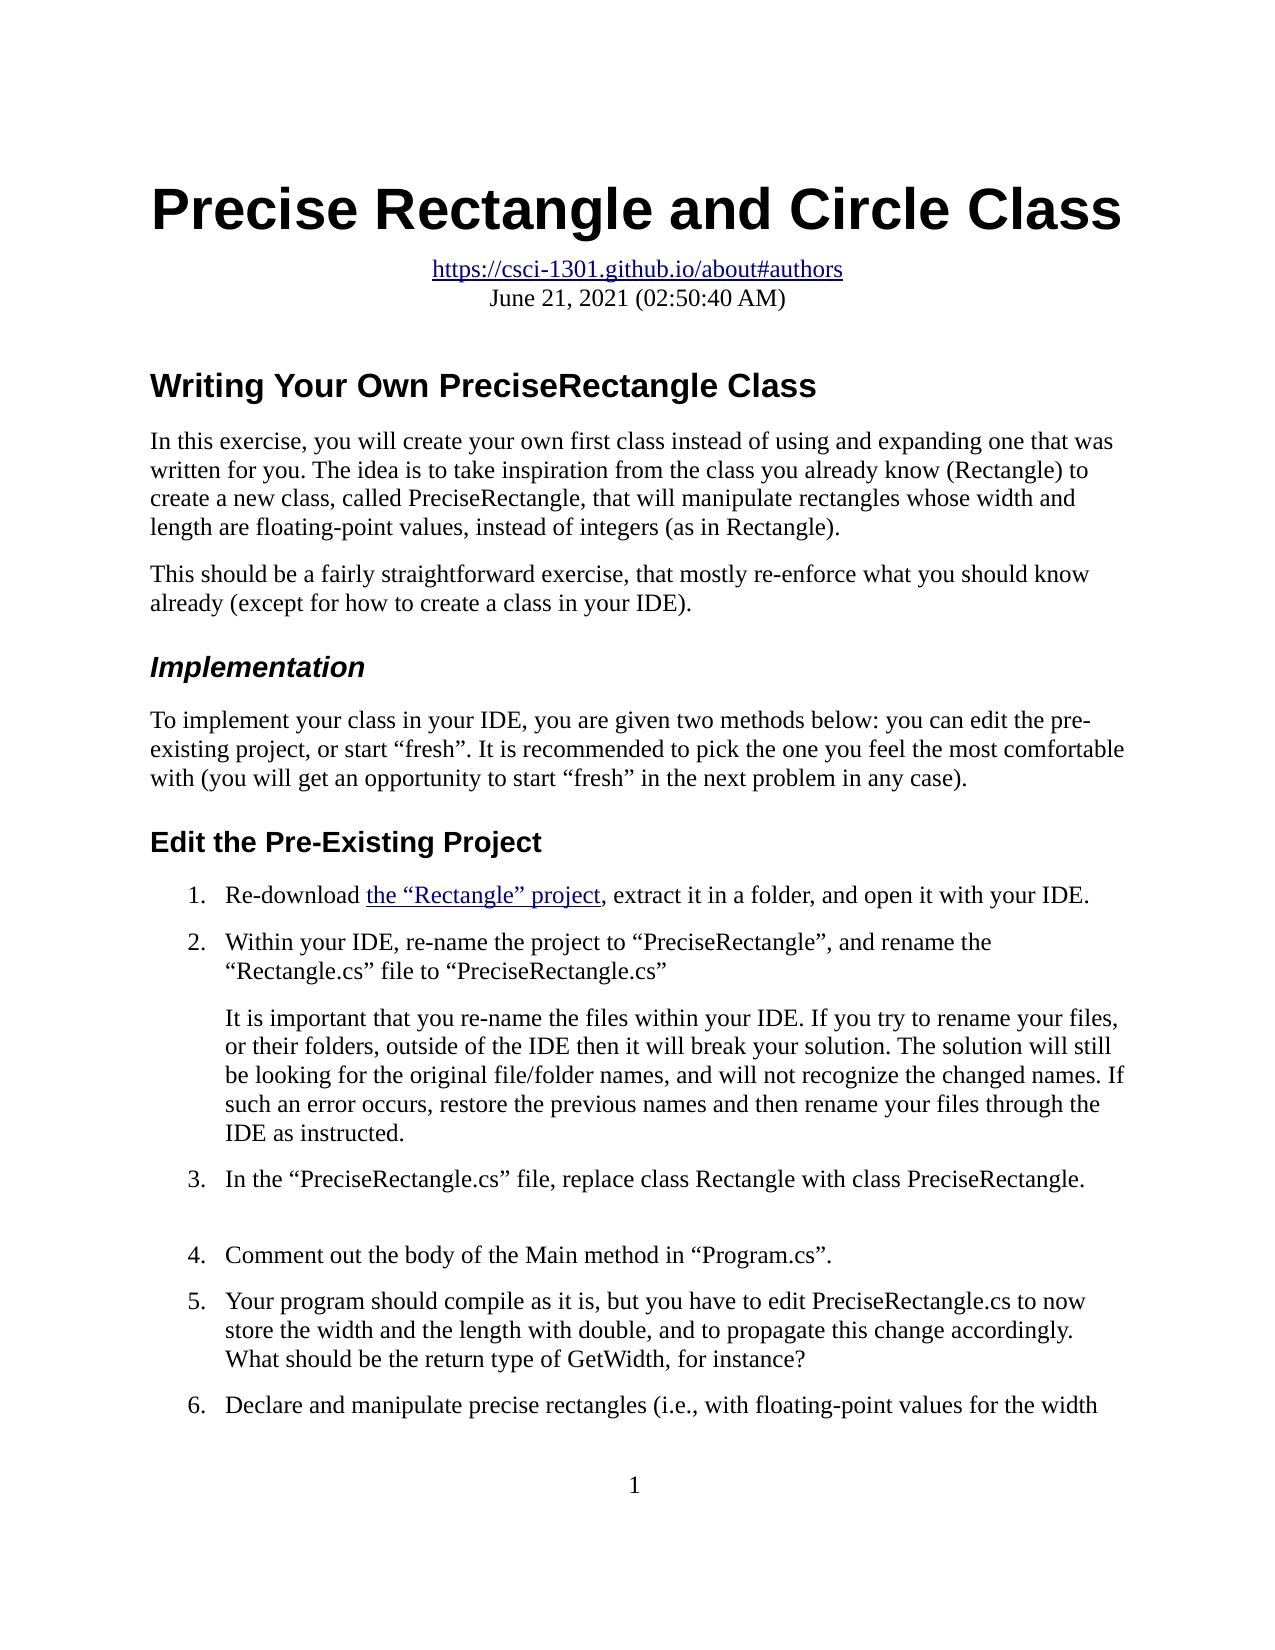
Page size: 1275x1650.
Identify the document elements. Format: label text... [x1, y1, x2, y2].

list Re-download the “Rectangle” project, extract it in a folder, and open it with your IDE. [187, 881, 1125, 909]
list Comment out the body of the Main method in “Program.cs”. [187, 1240, 1125, 1268]
list Your program should compile as it is, but you have to edit PreciseRectangle.cs to now store the width and the length with double, and to propagate this change accordingly. What should be the return type of GetWidth, for instance? [187, 1286, 1125, 1373]
subtitle Writing Your Own PreciseRectangle Class [150, 366, 1125, 404]
list It is important that you re-name the files within your IDE. If you try to rename your files, or their folders, outside of the IDE then it will break your solution. The solution will still be looking for the original file/folder names, and will not recognize the changed names. If such an error occurs, restore the previous names and then rename your files through the IDE as instructed. [187, 1003, 1125, 1146]
text To implement your class in your IDE, you are given two methods below: you can edit the pre-existing project, or start “fresh”. It is recommended to pick the one you feel the most comfortable with (you will get an opportunity to start “fresh” in the next problem in any case). [150, 705, 1125, 792]
subtitle Edit the Pre-Existing Project [150, 826, 1125, 859]
list In the “PreciseRectangle.cs” file, replace class Rectangle with class PreciseRectangle. [187, 1164, 1125, 1222]
list Declare and manipulate precise rectangles (i.e., with floating-point values for the width [187, 1391, 1125, 1419]
text https://csci-1301.github.io/about#authors [150, 254, 1125, 283]
text In this exercise, you will create your own first class instead of using and expanding one that was written for you. The idea is to take inspiration from the class you already know (Rectangle) to create a new class, called PreciseRectangle, that will manipulate rectangles whose width and length are floating-point values, instead of integers (as in Rectangle). [150, 426, 1125, 541]
title Precise Rectangle and Circle Class [150, 175, 1125, 242]
text June 21, 2021 (02:50:40 AM) [150, 283, 1125, 312]
list Within your IDE, re-name the project to “PreciseRectangle”, and rename the “Rectangle.cs” file to “PreciseRectangle.cs” [187, 927, 1125, 985]
text This should be a fairly straightforward exercise, that mostly re-enforce what you should know already (except for how to create a class in your IDE). [150, 559, 1125, 616]
subtitle Implementation [150, 650, 1125, 684]
